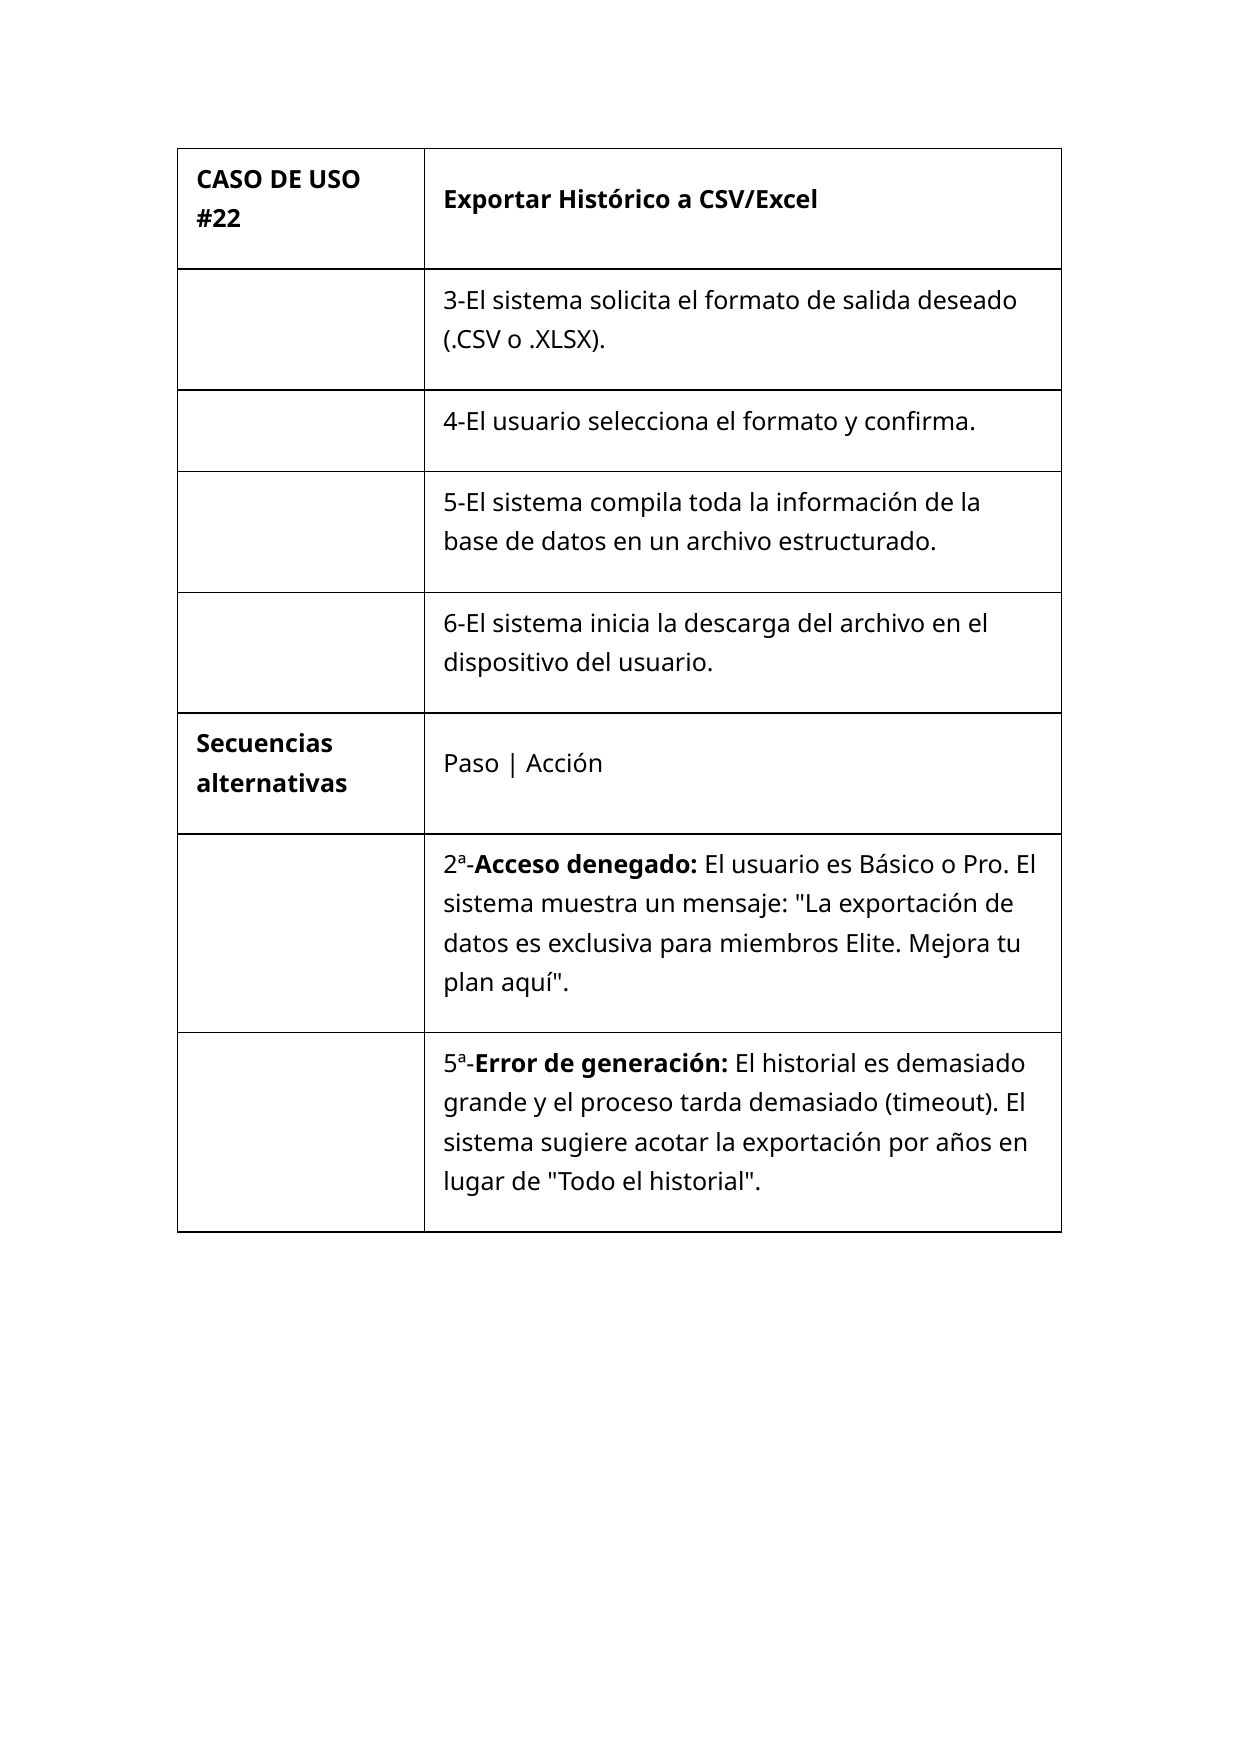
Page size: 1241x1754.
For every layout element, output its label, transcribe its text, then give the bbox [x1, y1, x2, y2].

table_cell 4-El usuario selecciona el formato y confirma. [425, 391, 1061, 471]
table_cell 2ª-Acceso denegado: El usuario es Básico o Pro. El sistema muestra un mensaje: "La exportación de datos es exclusiva para miembros Elite. Mejora tu plan aquí". [425, 835, 1061, 1032]
table_cell Secuencias alternativas [178, 714, 424, 833]
table_cell [178, 391, 424, 471]
table_cell 5ª-Error de generación: El historial es demasiado grande y el proceso tarda demasiado (timeout). El sistema sugiere acotar la exportación por años en lugar de "Todo el historial". [425, 1033, 1061, 1231]
table_cell Paso | Acción [425, 714, 1061, 833]
table_cell 5-El sistema compila toda la información de la base de datos en un archivo estructurado. [425, 472, 1061, 591]
table_cell 6-El sistema inicia la descarga del archivo en el dispositivo del usuario. [425, 593, 1061, 712]
table_cell [178, 593, 424, 712]
table_header CASO DE USO #22 [178, 149, 424, 268]
table_header Exportar Histórico a CSV/Excel [425, 149, 1061, 268]
table_cell [178, 472, 424, 591]
table_cell [178, 270, 424, 389]
table_cell [178, 1033, 424, 1231]
table_cell 3-El sistema solicita el formato de salida deseado (.CSV o .XLSX). [425, 270, 1061, 389]
table_cell [178, 835, 424, 1032]
